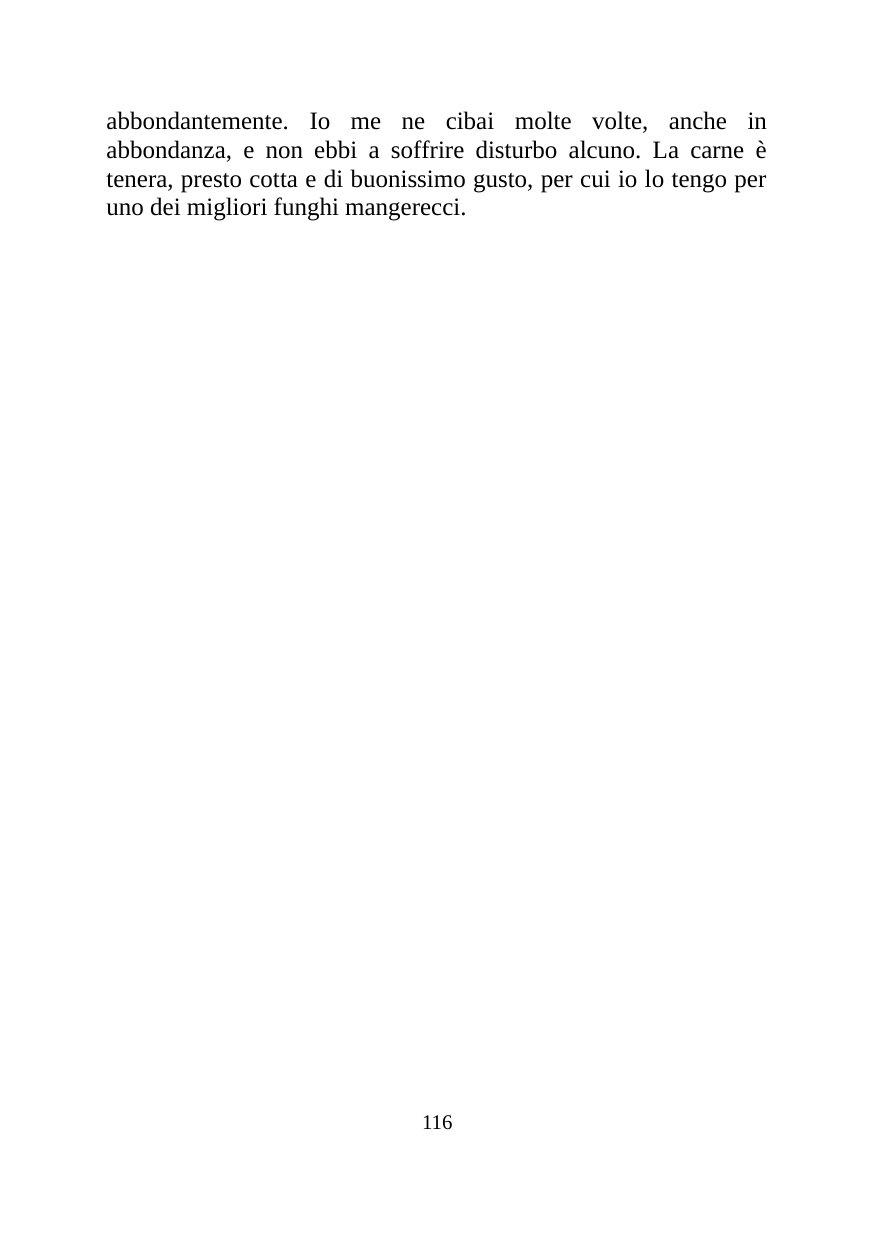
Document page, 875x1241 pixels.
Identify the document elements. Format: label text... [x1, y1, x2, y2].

text abbondantemente. Io me ne cibai molte volte, anche in abbondanza, e non ebbi a soffrire disturbo alcuno. La carne è tenera, presto cotta e di buonissimo gusto, per cui io lo tengo per uno dei migliori funghi mangerecci. [106, 106, 768, 221]
